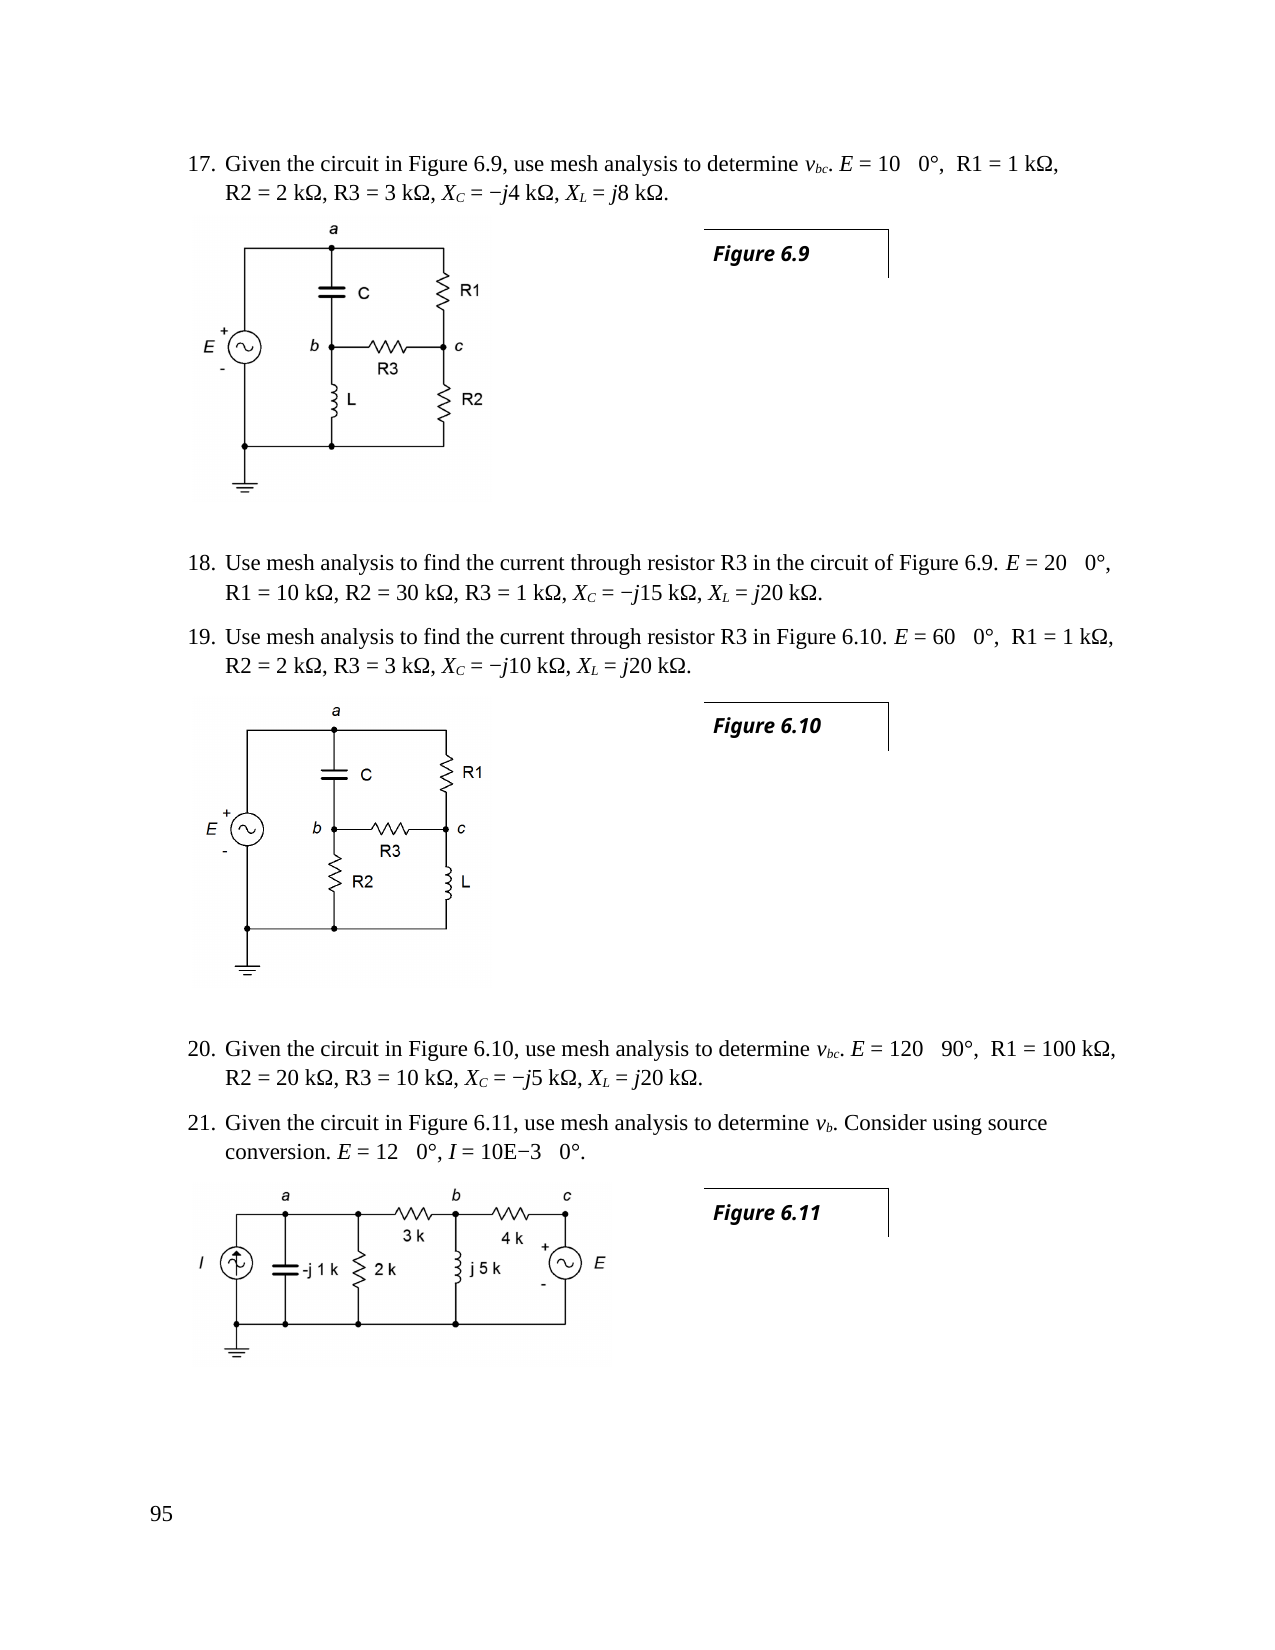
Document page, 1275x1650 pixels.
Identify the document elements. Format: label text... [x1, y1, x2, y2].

list Given the circuit in Figure 6.11, use mesh analysis to determine vb. Consider using source conversion. E = 120°, I = 10E−30°. [187, 1109, 1125, 1164]
picture [192, 215, 493, 502]
picture [192, 1182, 612, 1367]
list Use mesh analysis to find the current through resistor R3 in the circuit of Figure 6.9. E = 200°, R1 = 10 kΩ, R2 = 30 kΩ, R3 = 1 kΩ, XC = −j15 kΩ, XL = j20 kΩ. [187, 549, 1125, 605]
picture [192, 696, 493, 988]
list Given the circuit in Figure 6.10, use mesh analysis to determine vbc. E = 12090°, R1 = 100 kΩ, R2 = 20 kΩ, R3 = 10 kΩ, XC = −j5 kΩ, XL = j20 kΩ. [187, 1035, 1125, 1091]
text Figure 6.11 [713, 1198, 879, 1226]
list Given the circuit in Figure 6.9, use mesh analysis to determine vbc. E = 100°, R1 = 1 kΩ, R2 = 2 kΩ, R3 = 3 kΩ, XC = −j4 kΩ, XL = j8 kΩ. [187, 150, 1125, 206]
list Use mesh analysis to find the current through resistor R3 in Figure 6.10. E = 600°, R1 = 1 kΩ, R2 = 2 kΩ, R3 = 3 kΩ, XC = −j10 kΩ, XL = j20 kΩ. [187, 623, 1125, 679]
text Figure 6.10 [713, 712, 879, 740]
text Figure 6.9 [713, 239, 879, 267]
